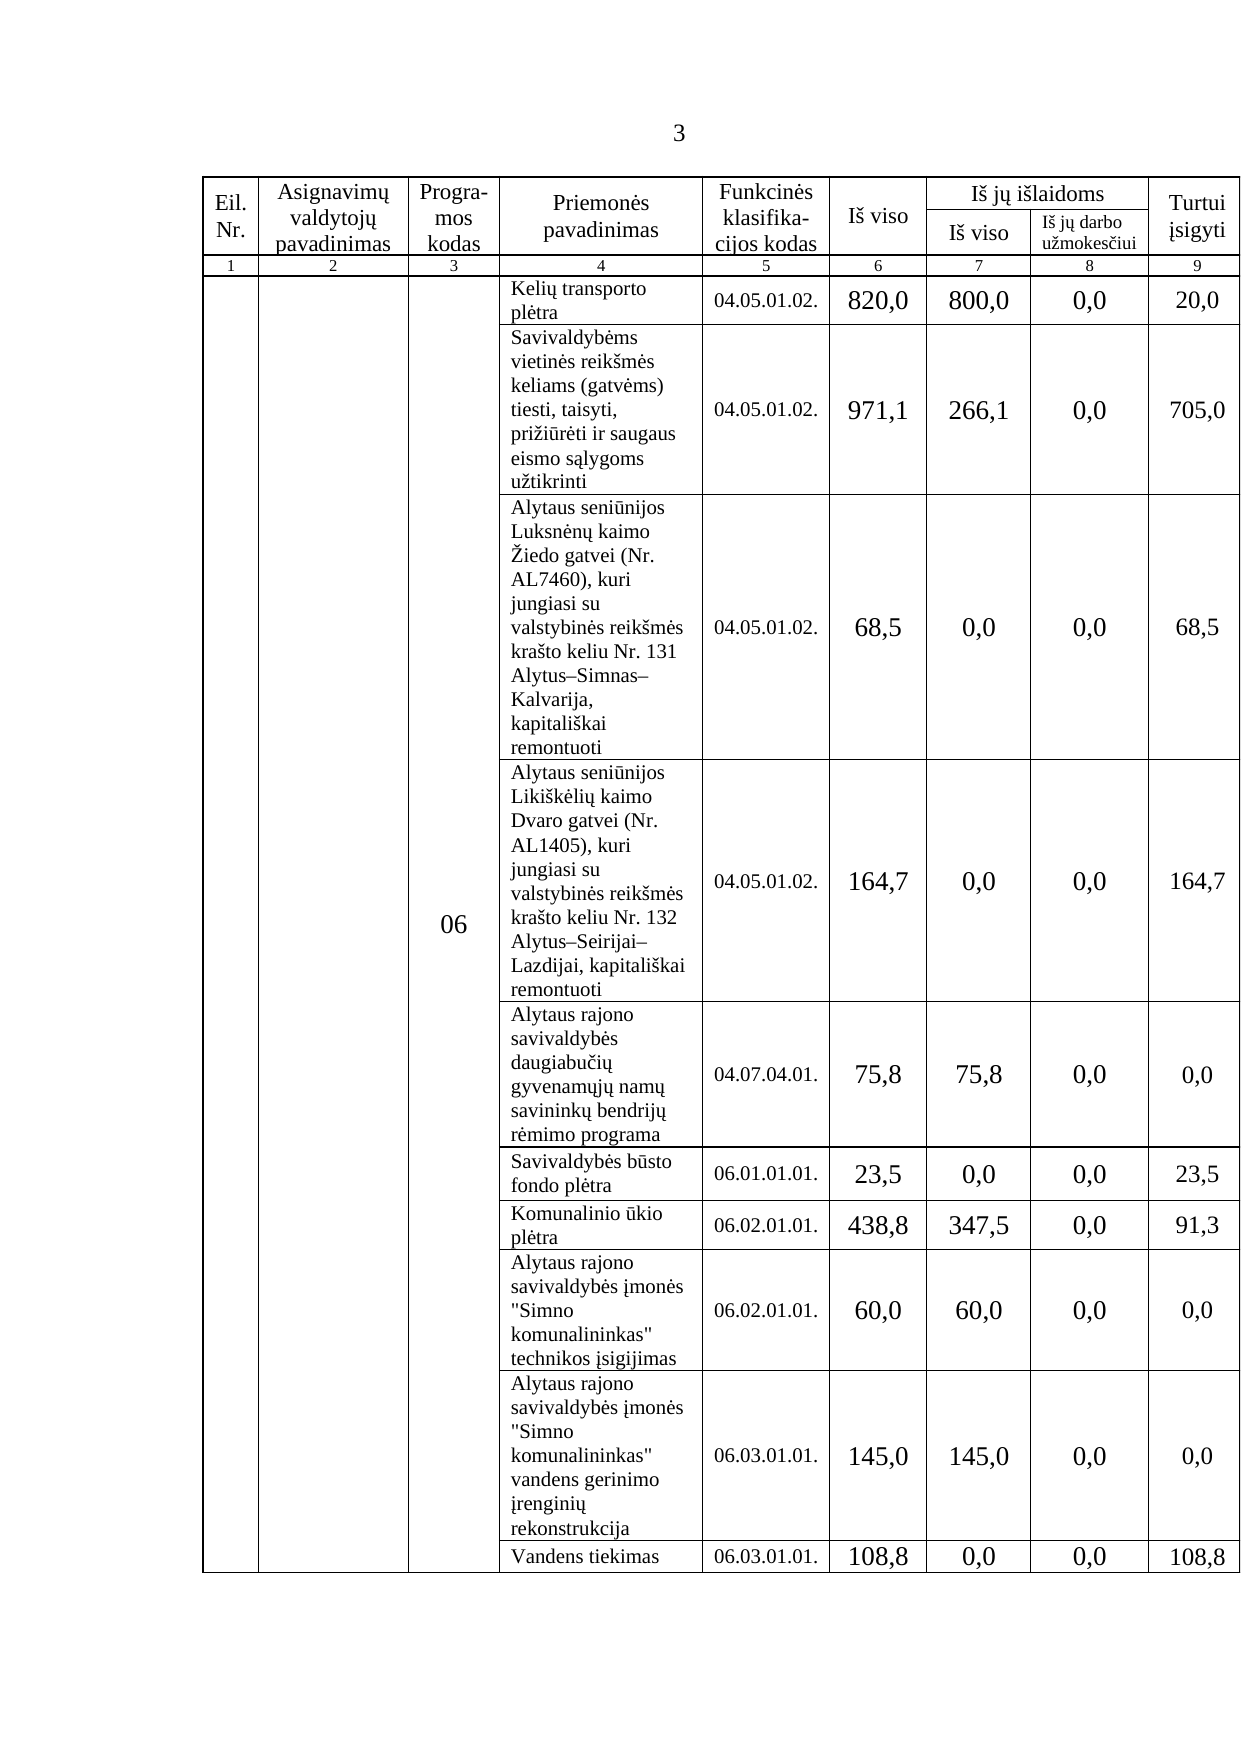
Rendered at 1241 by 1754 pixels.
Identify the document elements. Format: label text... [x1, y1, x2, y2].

table_cell 1 [204, 256, 258, 275]
table_cell 0,0 [1031, 760, 1148, 1001]
table_header Asignavimų valdytojų pavadinimas [259, 178, 408, 254]
table_cell Iš jų darbo užmokesčiui [1031, 210, 1148, 254]
table_cell 75,8 [927, 1002, 1030, 1146]
table_cell 705,0 [1149, 325, 1239, 493]
table_cell 0,0 [1149, 1371, 1239, 1539]
table_cell 266,1 [927, 325, 1030, 493]
table_cell 0,0 [1149, 1002, 1239, 1146]
table_cell 04.07.04.01. [703, 1002, 829, 1146]
table_cell 23,5 [1149, 1148, 1239, 1199]
table_cell Alytaus seniūnijos Luksnėnų kaimo Žiedo gatvei (Nr. AL7460), kuri jungiasi su valstybinės reikšmės krašto keliu Nr. 131 Alytus–Simnas–Kalvarija, kapitališkai remontuoti [500, 495, 702, 759]
table_cell Kelių transporto plėtra [500, 277, 702, 324]
table_cell Savivaldybės būsto fondo plėtra [500, 1148, 702, 1199]
table_cell Alytaus seniūnijos Likiškėlių kaimo Dvaro gatvei (Nr. AL1405), kuri jungiasi su valstybinės reikšmės krašto keliu Nr. 132 Alytus–Seirijai–Lazdijai, kapitališkai remontuoti [500, 760, 702, 1001]
table_cell 0,0 [1149, 1250, 1239, 1370]
table_cell 60,0 [830, 1250, 926, 1370]
table_header Progra-mos kodas [409, 178, 499, 254]
table_cell 68,5 [1149, 495, 1239, 759]
table_cell 06.01.01.01. [703, 1148, 829, 1199]
table_cell 5 [703, 256, 829, 275]
table_header Funkcinės klasifika-cijos kodas [703, 178, 829, 254]
table_cell 145,0 [927, 1371, 1030, 1539]
table_cell 7 [927, 256, 1030, 275]
table_cell 8 [1031, 256, 1148, 275]
table_cell 04.05.01.02. [703, 277, 829, 324]
table_cell 06.03.01.01. [703, 1371, 829, 1539]
table_cell 4 [500, 256, 702, 275]
table_cell 6 [830, 256, 926, 275]
table_cell 75,8 [830, 1002, 926, 1146]
table_cell [259, 277, 408, 1572]
table_cell 145,0 [830, 1371, 926, 1539]
table_cell Alytaus rajono savivaldybės daugiabučių gyvenamųjų namų savininkų bendrijų rėmimo programa [500, 1002, 702, 1146]
table_cell 347,5 [927, 1201, 1030, 1249]
table_cell Alytaus rajono savivaldybės įmonės "Simno komunalininkas" vandens gerinimo įrenginių rekonstrukcija [500, 1371, 702, 1539]
table_cell 0,0 [1031, 1250, 1148, 1370]
table_header Iš viso [830, 178, 926, 254]
table_cell 820,0 [830, 277, 926, 324]
table_cell 0,0 [927, 1148, 1030, 1199]
table_cell 0,0 [927, 1541, 1030, 1572]
table_cell 04.05.01.02. [703, 325, 829, 493]
table_cell Iš viso [927, 210, 1030, 254]
table_cell 164,7 [830, 760, 926, 1001]
table_cell Komunalinio ūkio plėtra [500, 1201, 702, 1249]
table_cell 04.05.01.02. [703, 495, 829, 759]
table_cell Savivaldybėms vietinės reikšmės keliams (gatvėms) tiesti, taisyti, prižiūrėti ir saugaus eismo sąlygoms užtikrinti [500, 325, 702, 493]
table_cell 800,0 [927, 277, 1030, 324]
table_cell 04.05.01.02. [703, 760, 829, 1001]
table_cell Vandens tiekimas [500, 1541, 702, 1572]
table_cell 3 [409, 256, 499, 275]
table_cell 164,7 [1149, 760, 1239, 1001]
table_cell 0,0 [1031, 1002, 1148, 1146]
table_cell 0,0 [927, 760, 1030, 1001]
table_header Priemonės pavadinimas [500, 178, 702, 254]
table_header Iš jų išlaidoms [927, 178, 1148, 208]
table_cell 68,5 [830, 495, 926, 759]
table_cell 0,0 [1031, 1371, 1148, 1539]
table_cell 9 [1149, 256, 1239, 275]
table_cell Alytaus rajono savivaldybės įmonės "Simno komunalininkas" technikos įsigijimas [500, 1250, 702, 1370]
table_cell 108,8 [1149, 1541, 1239, 1572]
table_cell 438,8 [830, 1201, 926, 1249]
table_cell 108,8 [830, 1541, 926, 1572]
table_cell 06 [409, 277, 499, 1572]
table_cell 0,0 [1031, 495, 1148, 759]
table_cell 0,0 [1031, 1148, 1148, 1199]
table_cell 23,5 [830, 1148, 926, 1199]
table_cell 2 [259, 256, 408, 275]
table_cell 0,0 [1031, 1201, 1148, 1249]
table_cell 06.03.01.01. [703, 1541, 829, 1572]
table_cell 06.02.01.01. [703, 1250, 829, 1370]
table_cell [204, 277, 258, 1572]
table_cell 971,1 [830, 325, 926, 493]
table_cell 0,0 [1031, 325, 1148, 493]
table_cell 60,0 [927, 1250, 1030, 1370]
table_header Eil. Nr. [204, 178, 258, 254]
table_cell 06.02.01.01. [703, 1201, 829, 1249]
table_header Turtui įsigyti [1149, 178, 1239, 254]
table_cell 0,0 [1031, 1541, 1148, 1572]
table_cell 0,0 [1031, 277, 1148, 324]
table_cell 0,0 [927, 495, 1030, 759]
table_cell 91,3 [1149, 1201, 1239, 1249]
table_cell 20,0 [1149, 277, 1239, 324]
